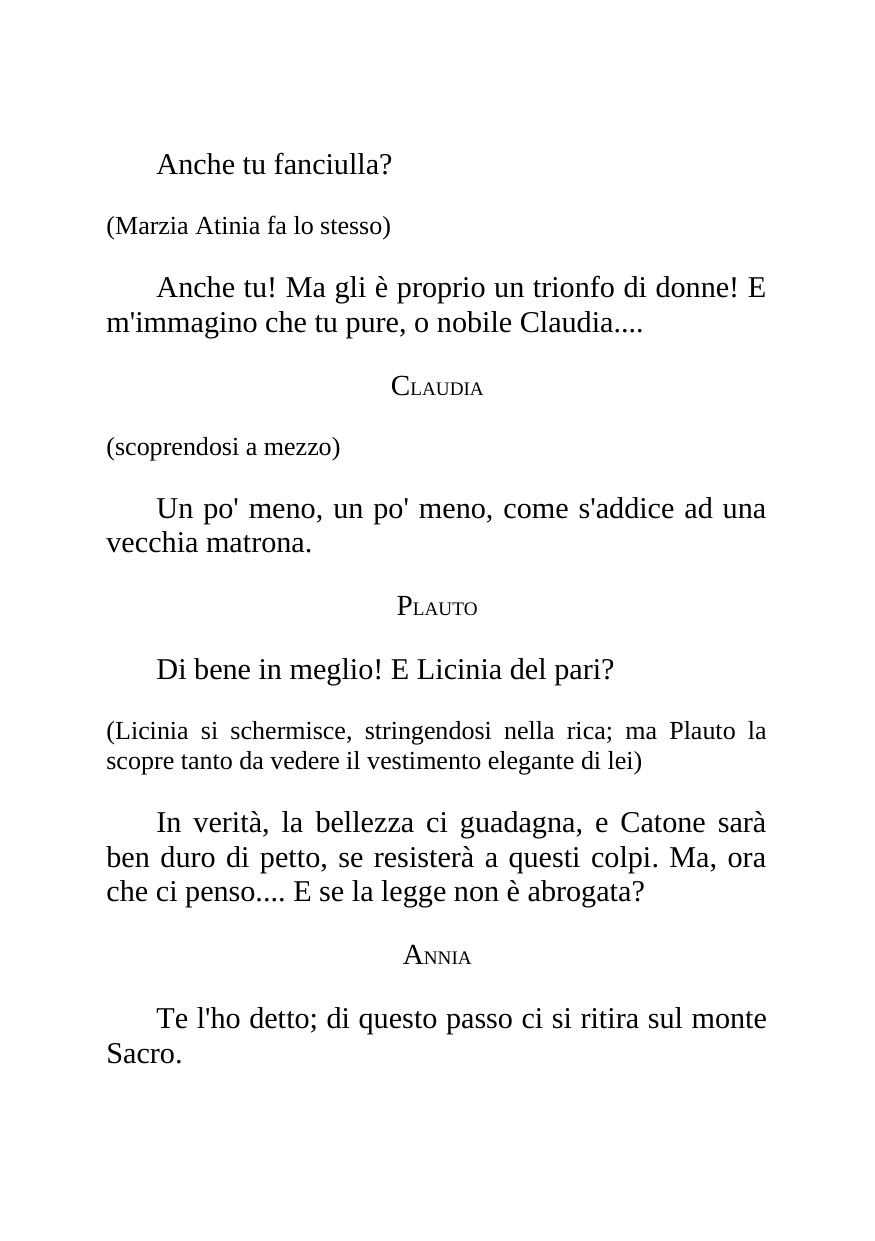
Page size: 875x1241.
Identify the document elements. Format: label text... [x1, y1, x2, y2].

text Plauto [156, 588, 718, 622]
text Annia [156, 937, 718, 971]
text Di bene in meglio! E Licinia del pari? [106, 651, 768, 686]
text Claudia [156, 368, 718, 402]
text In verità, la bellezza ci guadagna, e Catone sarà ben duro di petto, se resisterà a questi colpi. Ma, ora che ci penso.... E se la legge non è abrogata? [106, 804, 768, 908]
text Anche tu! Ma gli è proprio un trionfo di donne! E m'immagino che tu pure, o nobile Claudia.... [106, 269, 768, 339]
text (Licinia si schermisce, stringendosi nella rica; ma Plauto la scopre tanto da vedere il vestimento elegante di lei) [106, 715, 768, 775]
text (Marzia Atinia fa lo stesso) [106, 210, 768, 240]
text Te l'ho detto; di questo passo ci si ritira sul monte Sacro. [106, 1000, 768, 1069]
text Un po' meno, un po' meno, come s'addice ad una vecchia matrona. [106, 490, 768, 559]
text (scoprendosi a mezzo) [106, 431, 768, 461]
text Anche tu fanciulla? [106, 146, 768, 181]
